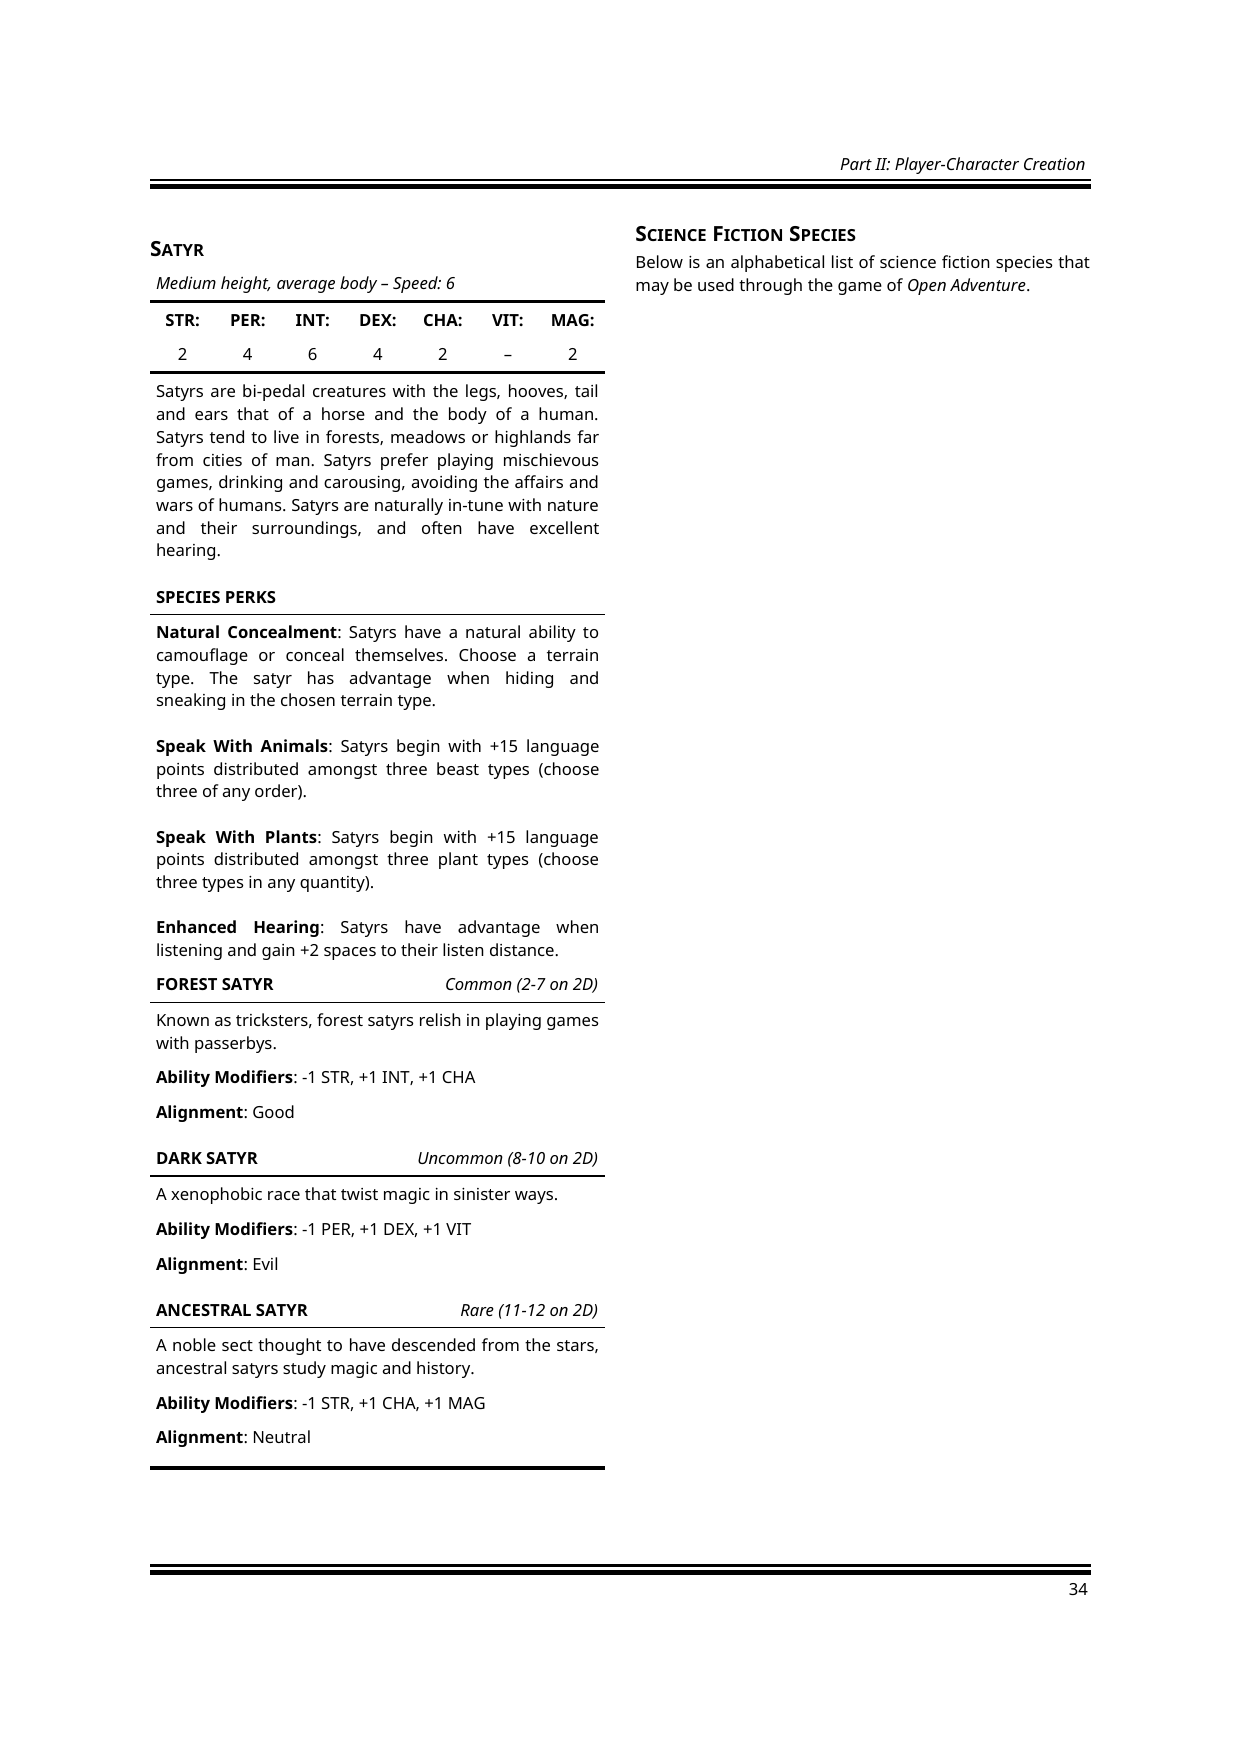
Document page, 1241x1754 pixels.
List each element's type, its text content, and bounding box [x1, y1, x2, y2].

table_header Common (2-7 on 2D) [422, 967, 605, 1001]
table_header Rare (11-12 on 2D) [431, 1293, 605, 1327]
table_cell VIT: [475, 303, 540, 337]
table_cell MAG: [540, 303, 605, 337]
table_header Medium height, average body – Speed: 6 [150, 266, 605, 300]
table_cell A xenophobic race that twist magic in sinister ways. Ability Modifiers: -1 PER, +1 DEX, +1 VIT Alignment: Evil [150, 1177, 605, 1292]
table_cell 2 [540, 337, 605, 371]
table_cell 2 [150, 337, 215, 371]
table_header Ancestral Satyr [150, 1293, 431, 1327]
text Below is an alphabetical list of science fiction species that may be used through the game of Open Adventure. [635, 251, 1091, 296]
table_cell STR: [150, 303, 215, 337]
subtitle Science Fiction Species [635, 219, 1091, 248]
table_header Species Perks [150, 580, 605, 614]
table_cell 4 [215, 337, 280, 371]
table_cell 2 [410, 337, 475, 371]
table_header Dark Satyr [150, 1141, 394, 1175]
table_cell – [475, 337, 540, 371]
table_cell CHA: [410, 303, 475, 337]
table_cell PER: [215, 303, 280, 337]
table_header Uncommon (8-10 on 2D) [394, 1141, 605, 1175]
table_cell INT: [280, 303, 345, 337]
table_cell DEX: [345, 303, 410, 337]
table_header Forest Satyr [150, 967, 422, 1001]
text Satyr [150, 234, 605, 263]
table_cell Natural Concealment: Satyrs have a natural ability to camouflage or conceal themselves. Choose a terrain type. The satyr has advantage when hiding and sneaking in the chosen terrain type. Speak With Animals: Satyrs begin with +15 language points distributed amongst three beast types (choose three of any order). Speak With Plants: Satyrs begin with +15 language points distributed amongst three plant types (choose three types in any quantity). Enhanced Hearing: Satyrs have advantage when listening and gain +2 spaces to their listen distance. [150, 615, 605, 967]
table_cell 4 [345, 337, 410, 371]
table_cell Known as tricksters, forest satyrs relish in playing games with passerbys. Ability Modifiers: -1 STR, +1 INT, +1 CHA Alignment: Good [150, 1003, 605, 1141]
table_cell A noble sect thought to have descended from the stars, ancestral satyrs study magic and history. Ability Modifiers: -1 STR, +1 CHA, +1 MAG Alignment: Neutral [150, 1328, 605, 1466]
table_cell 6 [280, 337, 345, 371]
table_cell Satyrs are bi-pedal creatures with the legs, hooves, tail and ears that of a horse and the body of a human. Satyrs tend to live in forests, meadows or highlands far from cities of man. Satyrs prefer playing mischievous games, drinking and carousing, avoiding the affairs and wars of humans. Satyrs are naturally in-tune with nature and their surroundings, and often have excellent hearing. [150, 374, 605, 579]
